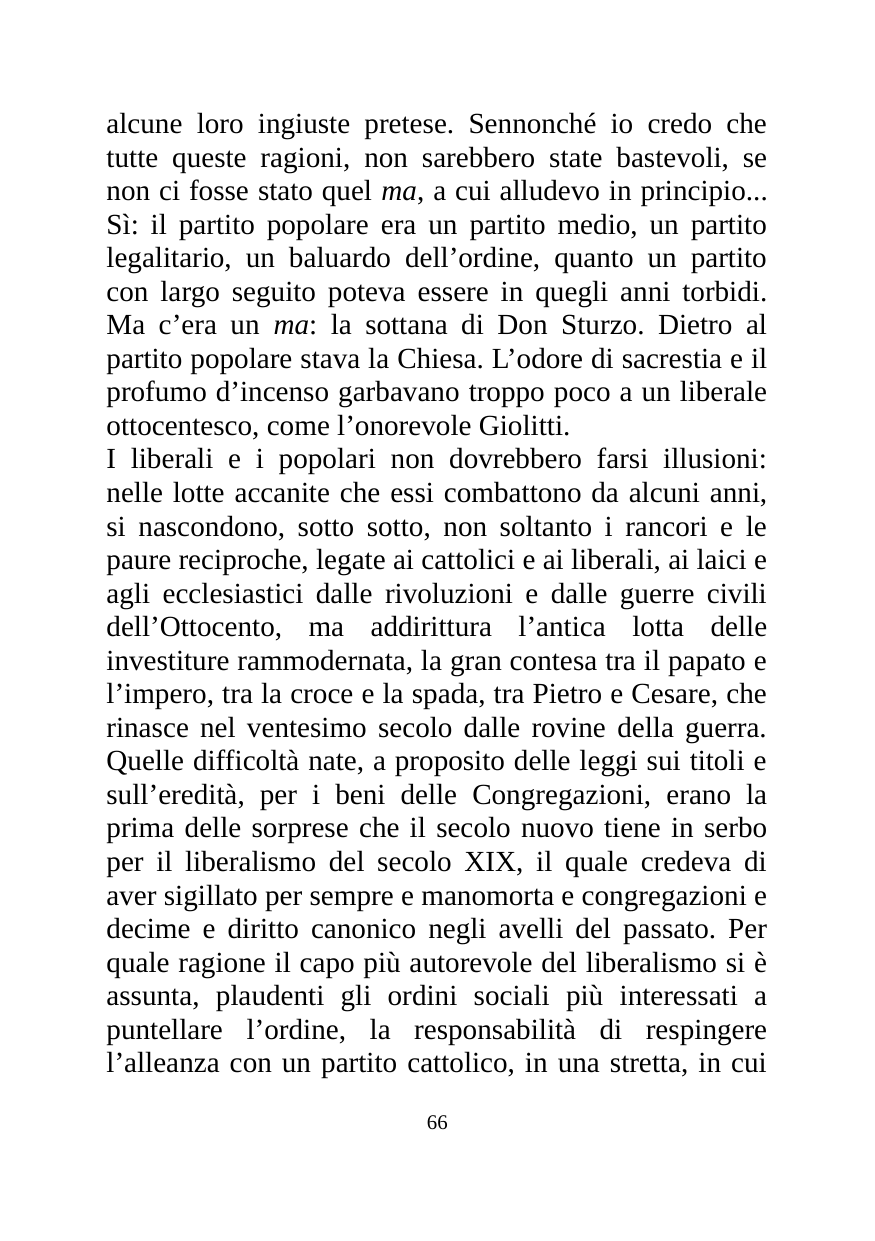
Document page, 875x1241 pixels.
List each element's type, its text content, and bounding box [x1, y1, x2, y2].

text I liberali e i popolari non dovrebbero farsi illusioni: nelle lotte accanite che essi combattono da alcuni anni, si nascondono, sotto sotto, non soltanto i rancori e le paure reciproche, legate ai cattolici e ai liberali, ai laici e agli ecclesiastici dalle rivoluzioni e dalle guerre civili dell’Ottocento, ma addirittura l’antica lotta delle investiture rammodernata, la gran contesa tra il papato e l’impero, tra la croce e la spada, tra Pietro e Cesare, che rinasce nel ventesimo secolo dalle rovine della guerra. Quelle difficoltà nate, a proposito delle leggi sui titoli e sull’eredità, per i beni delle Congregazioni, erano la prima delle sorprese che il secolo nuovo tiene in serbo per il liberalismo del secolo XIX, il quale credeva di aver sigillato per sempre e manomorta e congregazioni e decime e diritto canonico negli avelli del passato. Per quale ragione il capo più autorevole del liberalismo si è assunta, plaudenti gli ordini sociali più interessati a puntellare l’ordine, la responsabilità di respingere l’alleanza con un partito cattolico, in una stretta, in cui [106, 442, 768, 1079]
text alcune loro ingiuste pretese. Sennonché io credo che tutte queste ragioni, non sarebbero state bastevoli, se non ci fosse stato quel ma, a cui alludevo in principio... Sì: il partito popolare era un partito medio, un partito legalitario, un baluardo dell’ordine, quanto un partito con largo seguito poteva essere in quegli anni torbidi. Ma c’era un ma: la sottana di Don Sturzo. Dietro al partito popolare stava la Chiesa. L’odore di sacrestia e il profumo d’incenso garbavano troppo poco a un liberale ottocentesco, come l’onorevole Giolitti. [106, 106, 768, 442]
